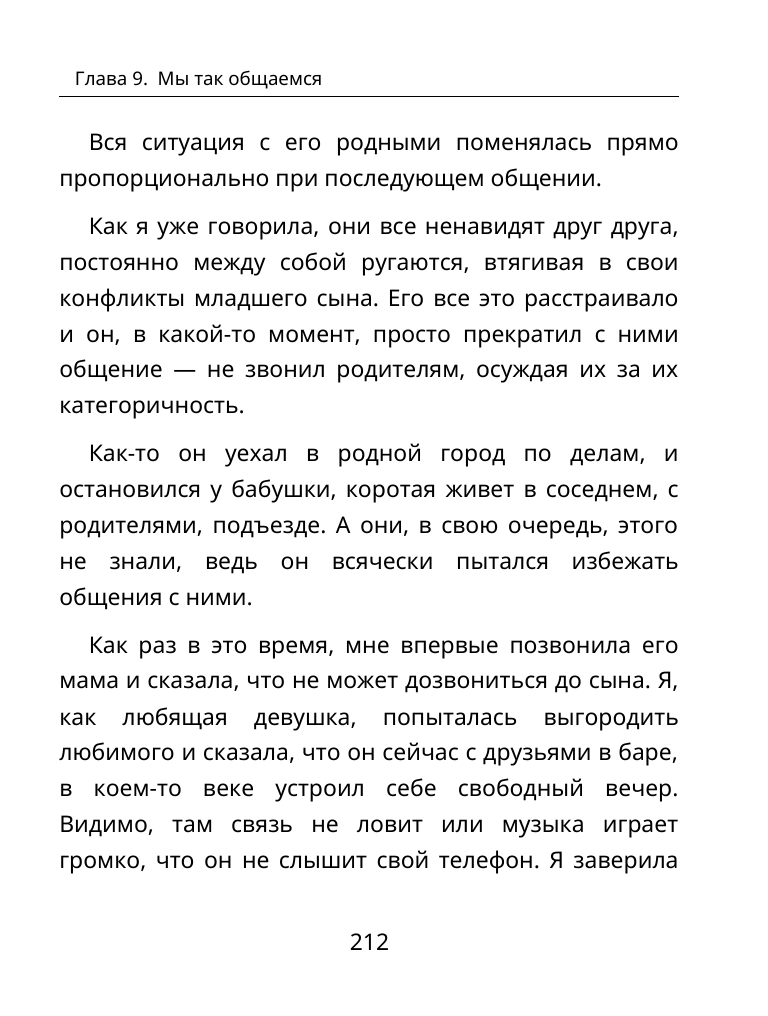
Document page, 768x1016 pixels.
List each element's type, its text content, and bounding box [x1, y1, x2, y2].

text Как раз в это время, мне впервые позвонила его мама и сказала, что не может дозвониться до сына. Я, как любящая девушка, попыталась выгородить любимого и сказала, что он сейчас с друзьями в баре, в коем-то веке устроил себе свободный вечер. Видимо, там связь не ловит или музыка играет громко, что он не слышит свой телефон. Я заверила [59, 628, 679, 875]
text Вся ситуация с его родными поменялась прямо пропорционально при последующем общении. [59, 126, 679, 193]
text Как-то он уехал в родной город по делам, и остановился у бабушки, коротая живет в соседнем, с родителями, подъезде. А они, в свою очередь, этого не знали, ведь он всячески пытался избежать общения с ними. [59, 437, 679, 612]
text Как я уже говорила, они все ненавидят друг друга, постоянно между собой ругаются, втягивая в свои конфликты младшего сына. Его все это расстраивало и он, в какой-то момент, просто прекратил с ними общение — не звонил родителям, осуждая их за их категоричность. [59, 210, 679, 421]
